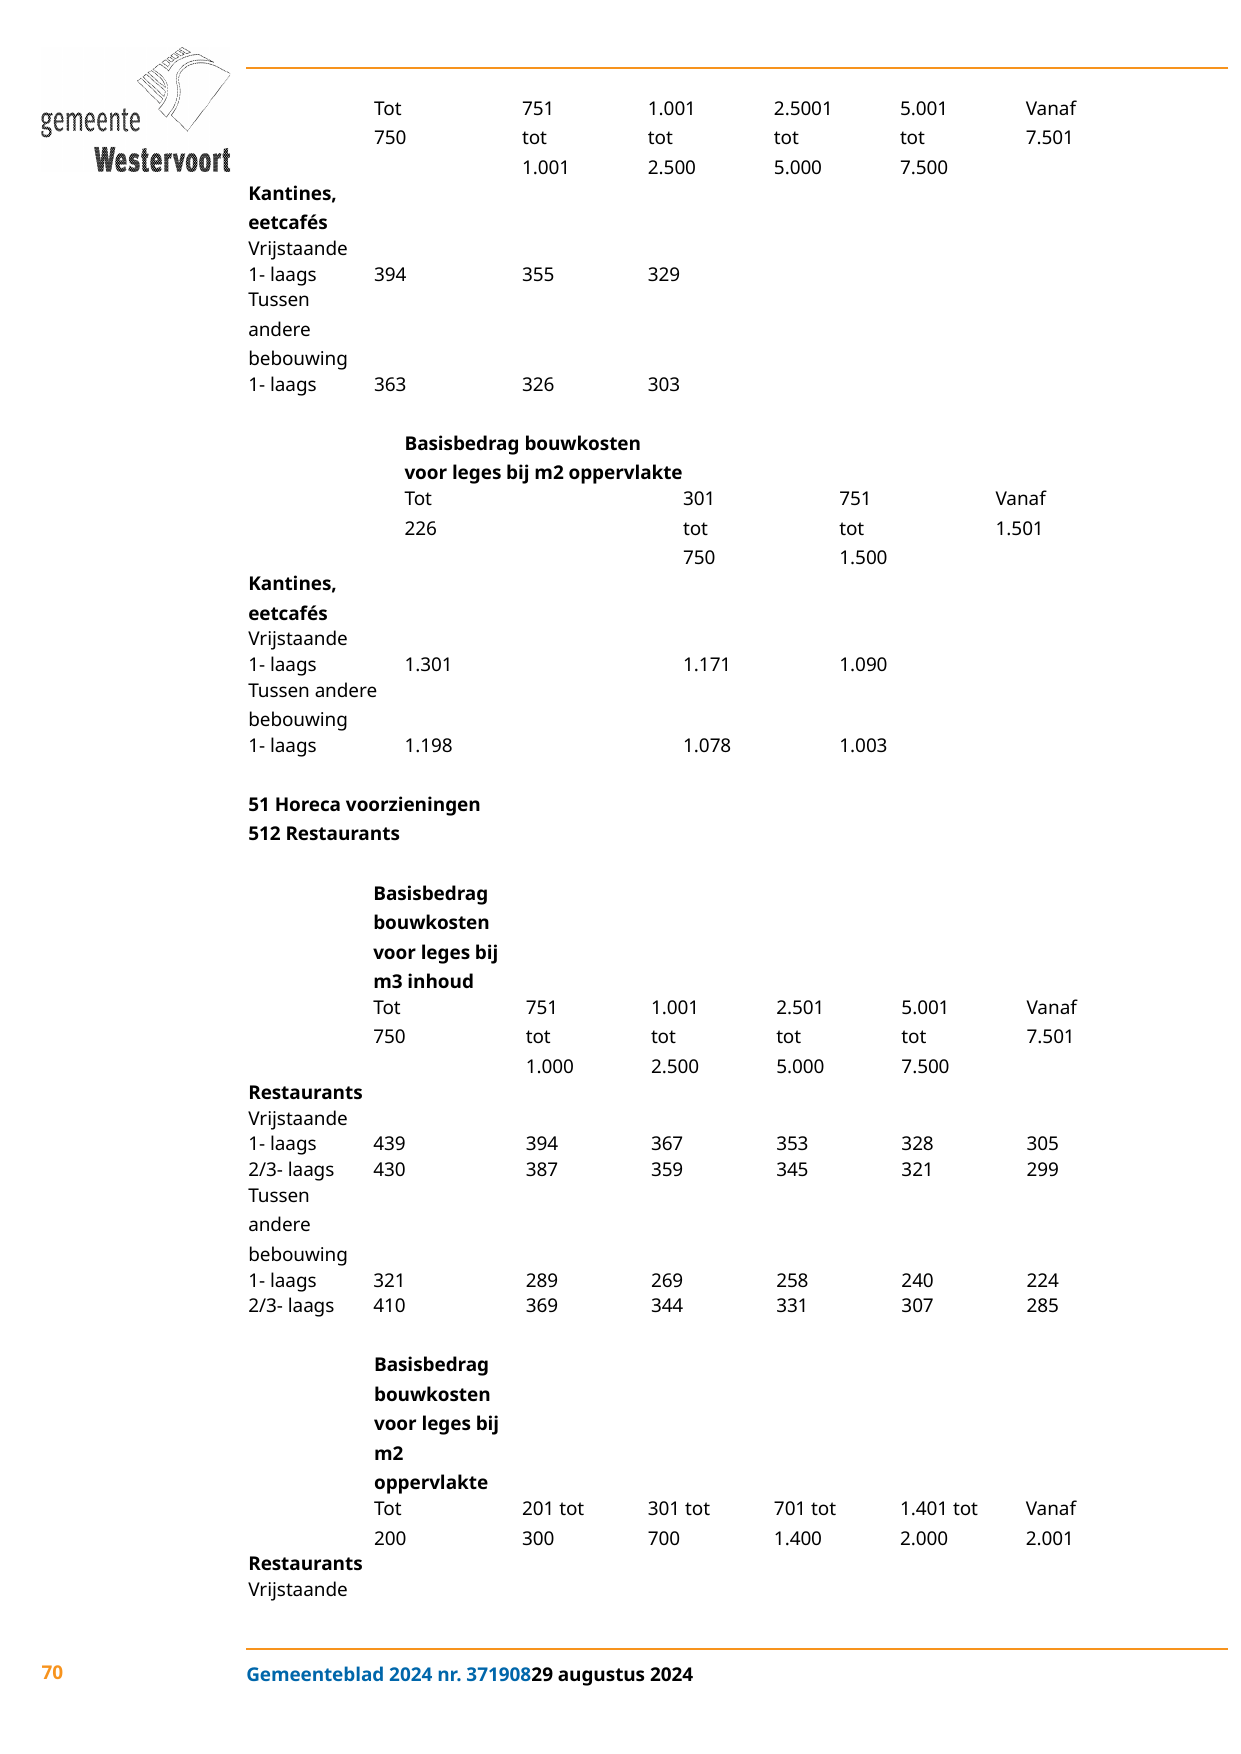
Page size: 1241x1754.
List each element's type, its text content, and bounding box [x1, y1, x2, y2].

table_cell Vanaf 7.501 [1026, 95, 1152, 180]
table_cell 394 [374, 261, 522, 286]
table_cell 2.5001 tot 5.000 [774, 95, 900, 180]
table_cell [522, 180, 648, 235]
table_cell [1026, 180, 1152, 235]
table_cell 328 [901, 1131, 1026, 1156]
table_cell [648, 1551, 774, 1576]
table_cell 353 [776, 1131, 901, 1156]
table_cell 201 tot 300 [522, 1495, 648, 1551]
table_cell [522, 286, 648, 371]
table_cell [1026, 286, 1152, 371]
table_cell Vanaf 2.001 [1026, 1495, 1152, 1551]
table_cell 1.001 tot 2.500 [648, 95, 774, 180]
table_cell [839, 626, 995, 651]
table_cell [248, 1495, 374, 1551]
table_cell [1026, 261, 1152, 286]
table_cell [248, 95, 374, 180]
table_cell [1026, 1182, 1152, 1267]
table_cell 1.198 [404, 732, 683, 758]
table_cell 439 [373, 1131, 526, 1156]
table_cell 1.001 tot 2.500 [651, 994, 776, 1079]
table_cell [1026, 1105, 1152, 1131]
table_cell [248, 994, 373, 1079]
table_cell 1- laags [248, 732, 404, 758]
table_cell [374, 235, 522, 261]
table_cell [374, 1551, 522, 1576]
table_cell 410 [373, 1293, 526, 1318]
table_cell 321 [901, 1156, 1026, 1182]
table_cell 387 [526, 1156, 651, 1182]
table_cell [774, 1551, 900, 1576]
table_cell 258 [776, 1267, 901, 1293]
table_cell [774, 235, 900, 261]
table_cell 240 [901, 1267, 1026, 1293]
table_cell 367 [651, 1131, 776, 1156]
table_cell [374, 180, 522, 235]
table_cell 359 [651, 1156, 776, 1182]
table_cell [373, 1105, 526, 1131]
table_header Basisbedrag bouwkosten voor leges bij m2 oppervlakte [404, 430, 683, 485]
table_cell [900, 235, 1026, 261]
table_cell 751 tot 1.001 [522, 95, 648, 180]
table_cell [522, 1551, 648, 1576]
table_cell 1- laags [248, 371, 374, 397]
table_cell Restaurants [248, 1551, 374, 1576]
table_cell [901, 1182, 1026, 1267]
table_cell 2/3- laags [248, 1293, 373, 1318]
table_cell [1026, 1576, 1152, 1602]
table_cell 301 tot 750 [683, 485, 839, 570]
table_cell 331 [776, 1293, 901, 1318]
table_cell [774, 261, 900, 286]
table_cell Tot 200 [374, 1495, 522, 1551]
table_cell 329 [648, 261, 774, 286]
table_cell 321 [373, 1267, 526, 1293]
table_cell Vrijstaande [248, 235, 374, 261]
table_cell [776, 1105, 901, 1131]
table_cell [648, 235, 774, 261]
table_cell 394 [526, 1131, 651, 1156]
table_cell [651, 1079, 776, 1105]
table_cell Tot 750 [374, 95, 522, 180]
table_header Basisbedrag bouwkosten voor leges bij m3 inhoud [373, 880, 526, 994]
table_cell 5.001 tot 7.500 [901, 994, 1026, 1079]
table_cell [900, 286, 1026, 371]
table_cell [995, 570, 1152, 626]
table_cell Tussen andere bebouwing [248, 1182, 373, 1267]
table_cell 1.401 tot 2.000 [900, 1495, 1026, 1551]
table_cell Kantines, eetcafés [248, 570, 404, 626]
table_cell 289 [526, 1267, 651, 1293]
table_cell [651, 1105, 776, 1131]
table_cell Tot 750 [373, 994, 526, 1079]
table_cell Vrijstaande [248, 626, 404, 651]
table_cell Vanaf 1.501 [995, 485, 1152, 570]
table_cell [774, 180, 900, 235]
table_cell [683, 570, 839, 626]
table_cell [526, 1079, 651, 1105]
table_cell 5.001 tot 7.500 [900, 95, 1026, 180]
table_cell [374, 286, 522, 371]
table_cell Vrijstaande [248, 1105, 373, 1131]
table_cell [901, 1079, 1026, 1105]
table_cell [900, 1576, 1026, 1602]
table_cell Tussen andere bebouwing [248, 286, 374, 371]
table_cell 307 [901, 1293, 1026, 1318]
table_cell 303 [648, 371, 774, 397]
table_cell [526, 1105, 651, 1131]
table_cell 751 tot 1.500 [839, 485, 995, 570]
table_cell [404, 570, 683, 626]
table_cell [995, 677, 1152, 732]
table_cell 430 [373, 1156, 526, 1182]
table_cell 1- laags [248, 1131, 373, 1156]
table_cell 299 [1026, 1156, 1152, 1182]
table_cell [995, 732, 1152, 758]
table_cell 2.501 tot 5.000 [776, 994, 901, 1079]
table_cell 1.090 [839, 651, 995, 677]
table_cell [522, 235, 648, 261]
table_cell [1026, 1079, 1152, 1105]
table_cell 355 [522, 261, 648, 286]
table_cell Kantines, eetcafés [248, 180, 374, 235]
table_cell [1026, 1551, 1152, 1576]
table_cell [683, 677, 839, 732]
table_cell [839, 677, 995, 732]
table_cell 224 [1026, 1267, 1152, 1293]
table_cell 1.301 [404, 651, 683, 677]
table_cell [774, 286, 900, 371]
table_cell [522, 1576, 648, 1602]
table_cell [651, 1182, 776, 1267]
table_cell 1- laags [248, 651, 404, 677]
table_cell [995, 651, 1152, 677]
table_cell 1- laags [248, 261, 374, 286]
table_cell [526, 1182, 651, 1267]
table_header Basisbedrag bouwkosten voor leges bij m2 oppervlakte [374, 1351, 522, 1495]
table_cell 369 [526, 1293, 651, 1318]
table_cell 285 [1026, 1293, 1152, 1318]
table_cell 751 tot 1.000 [526, 994, 651, 1079]
table_cell 363 [374, 371, 522, 397]
table_cell [648, 1576, 774, 1602]
table_cell [404, 626, 683, 651]
table_cell [404, 677, 683, 732]
table_cell [901, 1105, 1026, 1131]
table_cell [373, 1079, 526, 1105]
picture [41, 47, 231, 172]
table_header [248, 430, 404, 485]
table_cell 1- laags [248, 1267, 373, 1293]
table_cell [648, 286, 774, 371]
table_cell 1.003 [839, 732, 995, 758]
table_header [248, 1351, 374, 1495]
table_cell [683, 626, 839, 651]
text 512 Restaurants [248, 820, 1152, 846]
table_cell 2/3- laags [248, 1156, 373, 1182]
table_cell [1026, 371, 1152, 397]
table_cell [900, 180, 1026, 235]
text 51 Horeca voorzieningen [248, 791, 1152, 817]
table_cell 344 [651, 1293, 776, 1318]
table_cell 301 tot 700 [648, 1495, 774, 1551]
table_cell [774, 371, 900, 397]
table_cell 701 tot 1.400 [774, 1495, 900, 1551]
table_cell [776, 1079, 901, 1105]
table_cell Restaurants [248, 1079, 373, 1105]
table_cell Tussen andere bebouwing [248, 677, 404, 732]
table_cell 326 [522, 371, 648, 397]
table_cell [774, 1576, 900, 1602]
table_cell [1026, 235, 1152, 261]
table_cell [248, 485, 404, 570]
table_cell 1.078 [683, 732, 839, 758]
table_cell [995, 626, 1152, 651]
table_cell 269 [651, 1267, 776, 1293]
table_cell Tot 226 [404, 485, 683, 570]
table_cell [776, 1182, 901, 1267]
table_header [248, 880, 373, 994]
table_cell [839, 570, 995, 626]
table_cell [374, 1576, 522, 1602]
table_cell Vrijstaande [248, 1576, 374, 1602]
table_cell [648, 180, 774, 235]
table_cell Vanaf 7.501 [1026, 994, 1152, 1079]
table_cell [900, 371, 1026, 397]
table_cell [900, 261, 1026, 286]
table_cell [900, 1551, 1026, 1576]
table_cell [373, 1182, 526, 1267]
table_cell 345 [776, 1156, 901, 1182]
table_cell 1.171 [683, 651, 839, 677]
table_cell 305 [1026, 1131, 1152, 1156]
